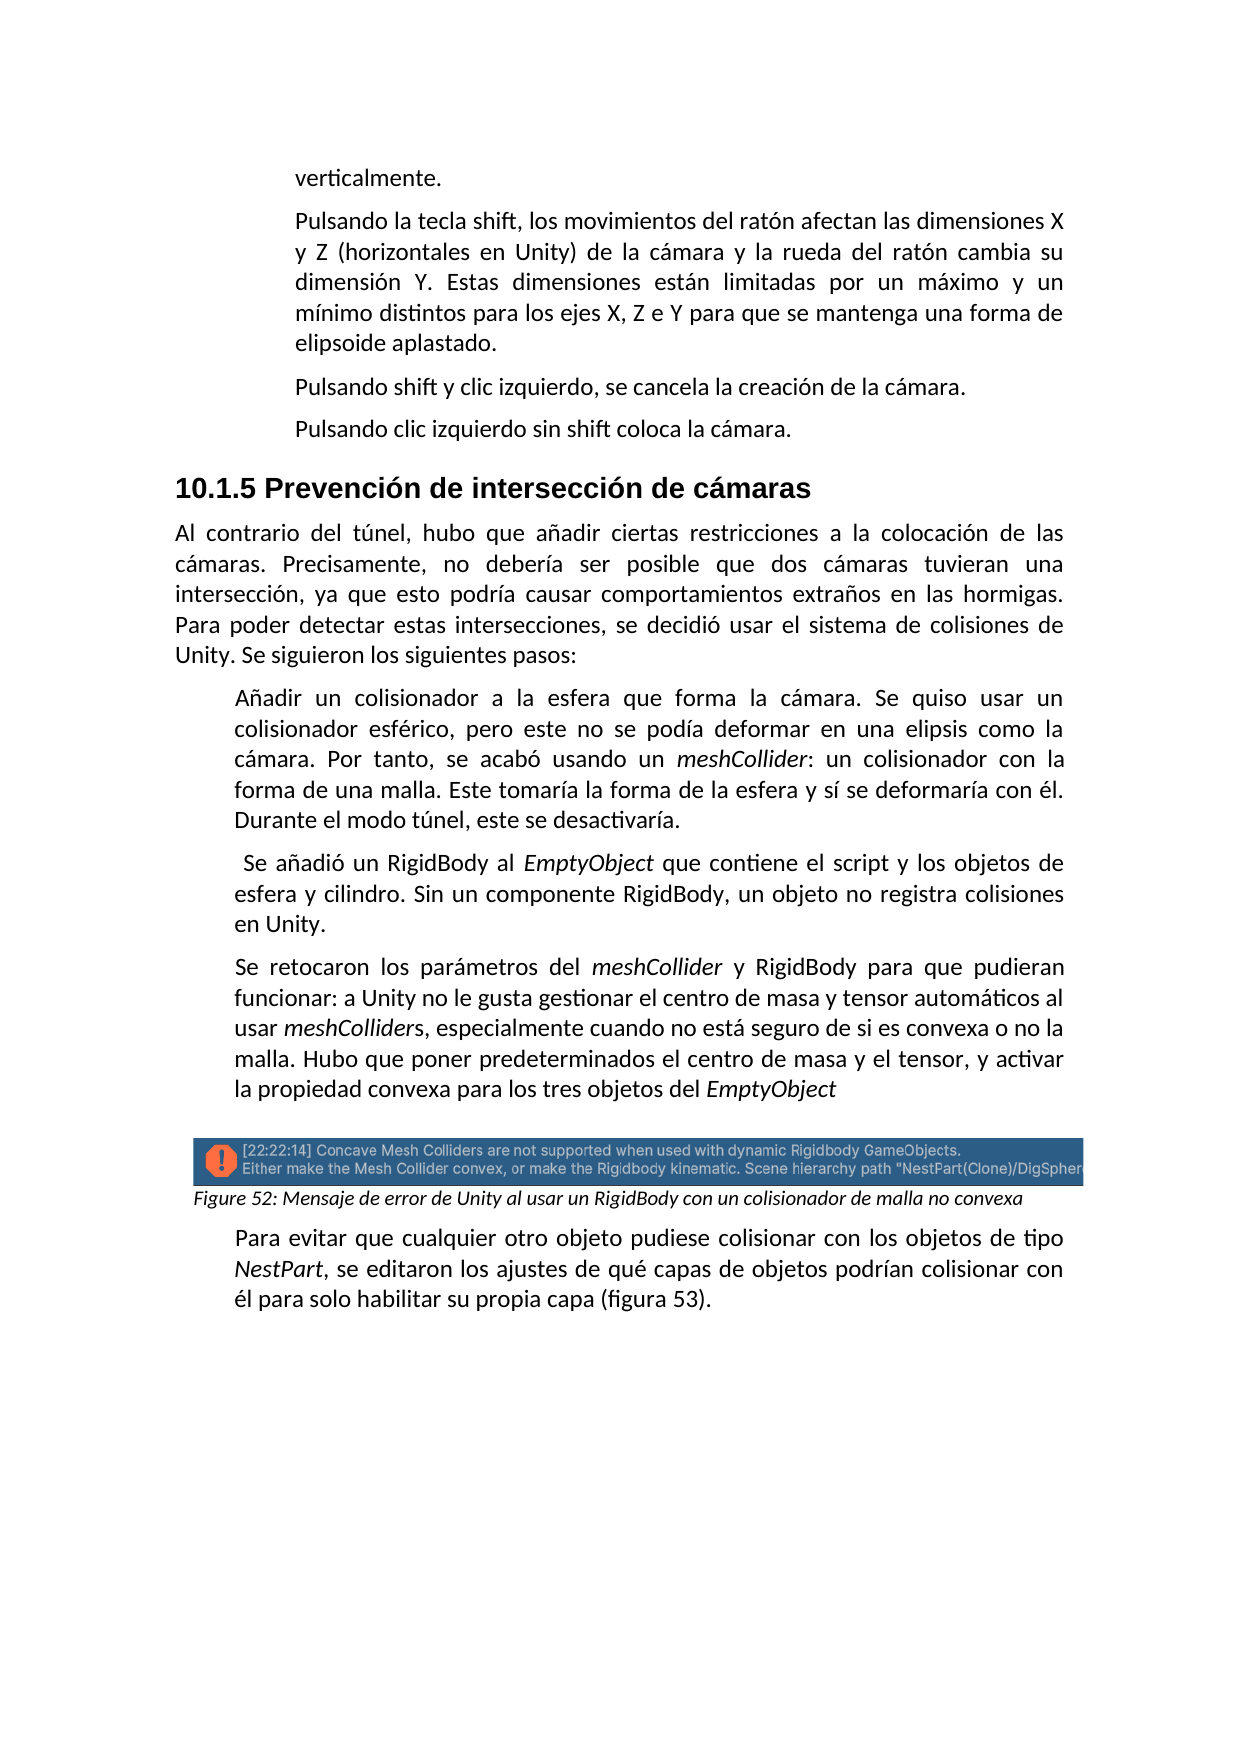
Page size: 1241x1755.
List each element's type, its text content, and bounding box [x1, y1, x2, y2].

list [204, 1117, 1065, 1126]
subtitle Prevención de intersección de cámaras [175, 471, 1065, 505]
list [193, 1126, 1083, 1138]
list Para evitar que cualquier otro objeto pudiese colisionar con los objetos de tipo NestPart, se editaron los ajustes de qué capas de objetos podrían colisionar con él para solo habilitar su propia capa (figura 53). [204, 1211, 1065, 1314]
list Figure 52: Mensaje de error de Unity al usar un RigidBody con un colisionador de malla no convexa [193, 1186, 1083, 1211]
list Pulsando clic izquierdo sin shift coloca la cámara. [253, 414, 1065, 444]
list Se retocaron los parámetros del meshCollider y RigidBody para que pudieran funcionar: a Unity no le gusta gestionar el centro de masa y tensor automáticos al usar meshColliders, especialmente cuando no está seguro de si es convexa o no la malla. Hubo que poner predeterminados el centro de masa y el tensor, y activar la propiedad convexa para los tres objetos del EmptyObject [204, 952, 1065, 1104]
list Pulsando la tecla shift, los movimientos del ratón afectan las dimensiones X y Z (horizontales en Unity) de la cámara y la rueda del ratón cambia su dimensión Y. Estas dimensiones están limitadas por un máximo y un mínimo distintos para los ejes X, Z e Y para que se mantenga una forma de elipsoide aplastado. [253, 206, 1065, 358]
list Añadir un colisionador a la esfera que forma la cámara. Se quiso usar un colisionador esférico, pero este no se podía deformar en una elipsis como la cámara. Por tanto, se acabó usando un meshCollider: un colisionador con la forma de una malla. Este tomaría la forma de la esfera y sí se deformaría con él. Durante el modo túnel, este se desactivaría. [204, 682, 1065, 835]
list Pulsando shift y clic izquierdo, se cancela la creación de la cámara. [253, 371, 1065, 401]
list verticalmente. [253, 162, 1065, 193]
list Se añadió un RigidBody al EmptyObject que contiene el script y los objetos de esfera y cilindro. Sin un componente RigidBody, un objeto no registra colisiones en Unity. [204, 847, 1065, 939]
text Al contrario del túnel, hubo que añadir ciertas restricciones a la colocación de las cámaras. Precisamente, no debería ser posible que dos cámaras tuvieran una intersección, ya que esto podría causar comportamientos extraños en las hormigas. Para poder detectar estas intersecciones, se decidió usar el sistema de colisiones de Unity. Se siguieron los siguientes pasos: [175, 517, 1065, 670]
picture [193, 1138, 1084, 1186]
